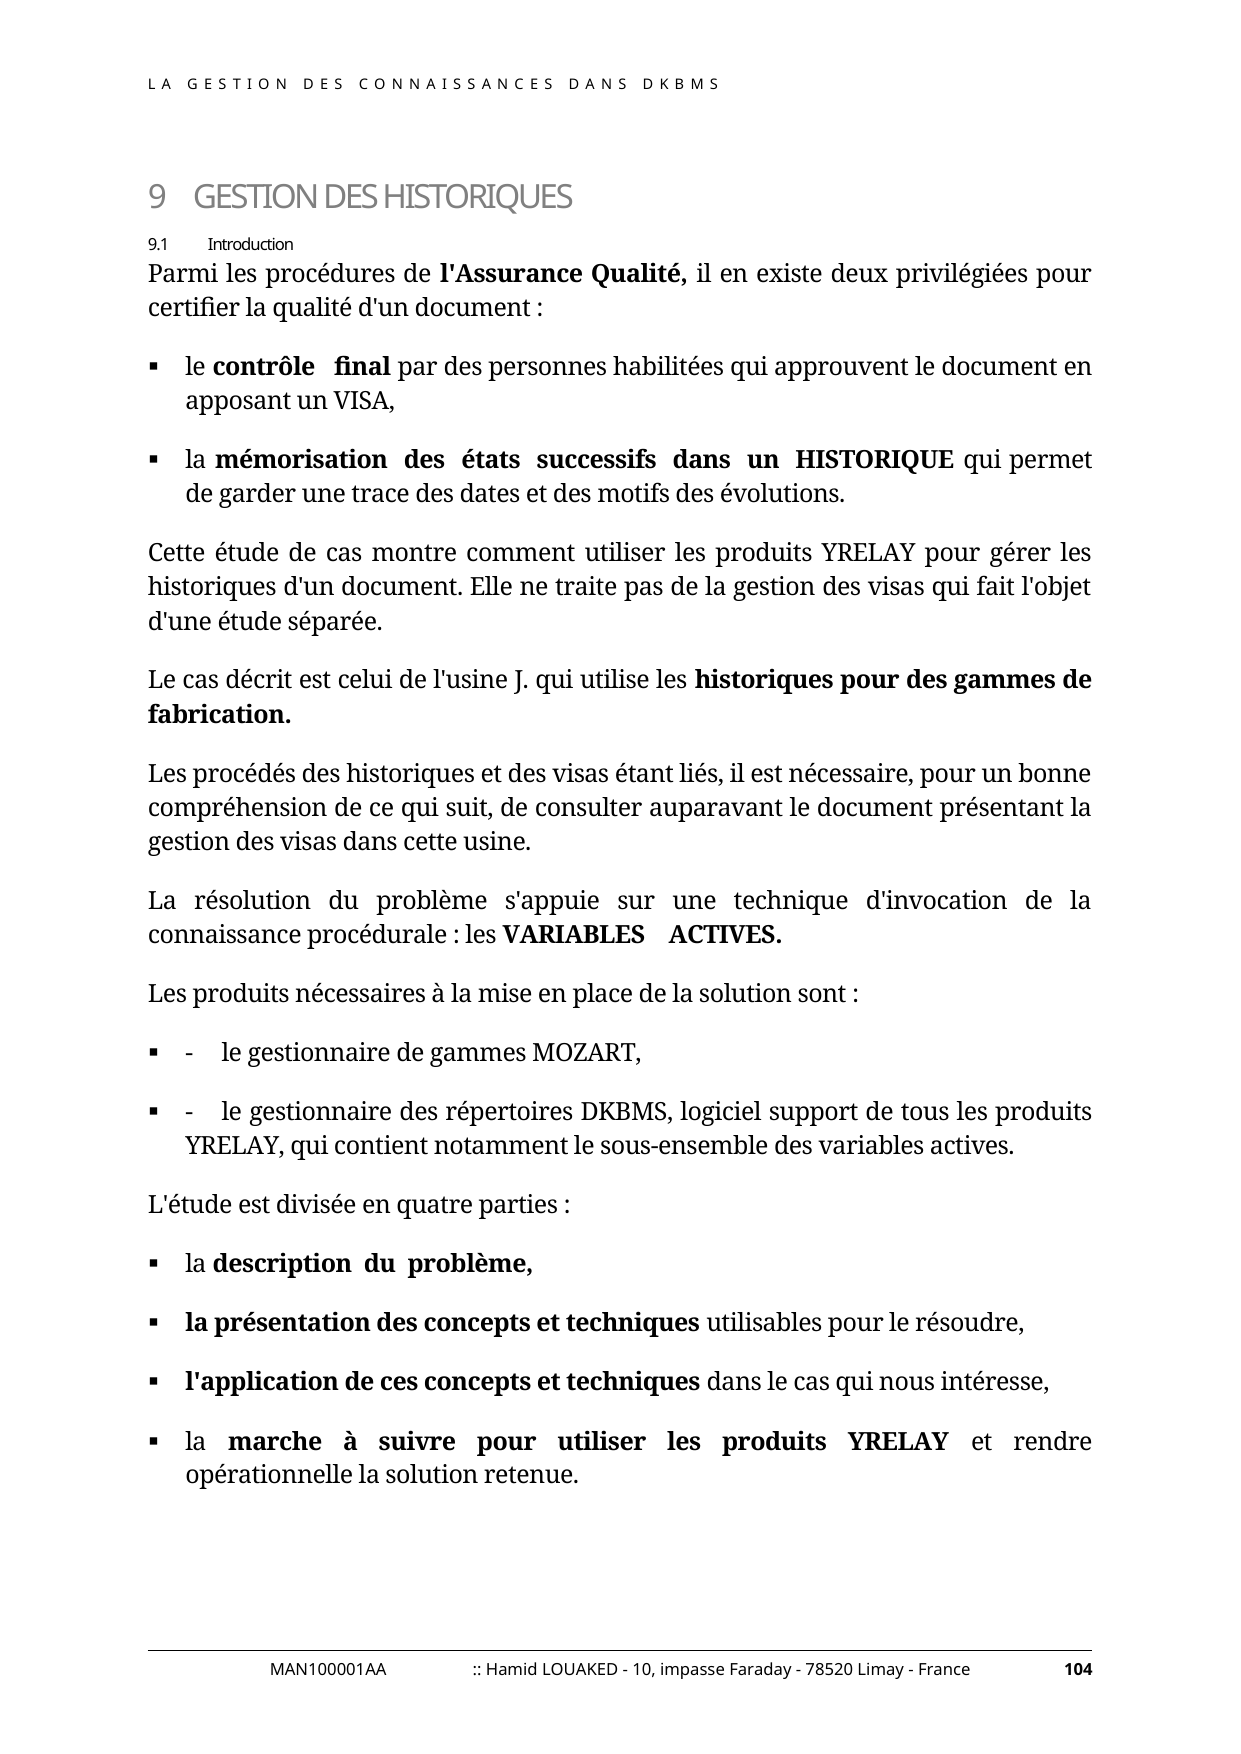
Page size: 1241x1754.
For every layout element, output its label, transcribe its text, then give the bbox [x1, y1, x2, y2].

text Parmi les procédures de l'Assurance Qualité, il en existe deux privilégiées pour certifier la qualité d'un document : [148, 256, 1092, 324]
list le contrôle final par des personnes habilitées qui approuvent le document en apposant un VISA, [148, 349, 1092, 417]
list - le gestionnaire des répertoires DKBMS, logiciel support de tous les produits YRELAY, qui contient notamment le sous-ensemble des variables actives. [148, 1094, 1092, 1162]
text Le cas décrit est celui de l'usine J. qui utilise les historiques pour des gammes de fabrication. [148, 662, 1092, 730]
list l'application de ces concepts et techniques dans le cas qui nous intéresse, [148, 1364, 1092, 1398]
subtitle Introduction [148, 231, 1092, 256]
list la présentation des concepts et techniques utilisables pour le résoudre, [148, 1305, 1092, 1339]
text Les produits nécessaires à la mise en place de la solution sont : [148, 976, 1092, 1010]
list - le gestionnaire de gammes MOZART, [148, 1035, 1092, 1069]
subtitle GESTION DES HISTORIQUES [148, 173, 1092, 218]
list la description du problème, [148, 1246, 1092, 1280]
list la marche à suivre pour utiliser les produits YRELAY et rendre opérationnelle la solution retenue. [148, 1423, 1092, 1491]
list la mémorisation des états successifs dans un HISTORIQUE qui permet de garder une trace des dates et des motifs des évolutions. [148, 442, 1092, 510]
text Les procédés des historiques et des visas étant liés, il est nécessaire, pour un bonne compréhension de ce qui suit, de consulter auparavant le document présentant la gestion des visas dans cette usine. [148, 755, 1092, 857]
text L'étude est divisée en quatre parties : [148, 1187, 1092, 1221]
text Cette étude de cas montre comment utiliser les produits YRELAY pour gérer les historiques d'un document. Elle ne traite pas de la gestion des visas qui fait l'objet d'une étude séparée. [148, 535, 1092, 637]
text La résolution du problème s'appuie sur une technique d'invocation de la connaissance procédurale : les VARIABLES ACTIVES. [148, 882, 1092, 951]
